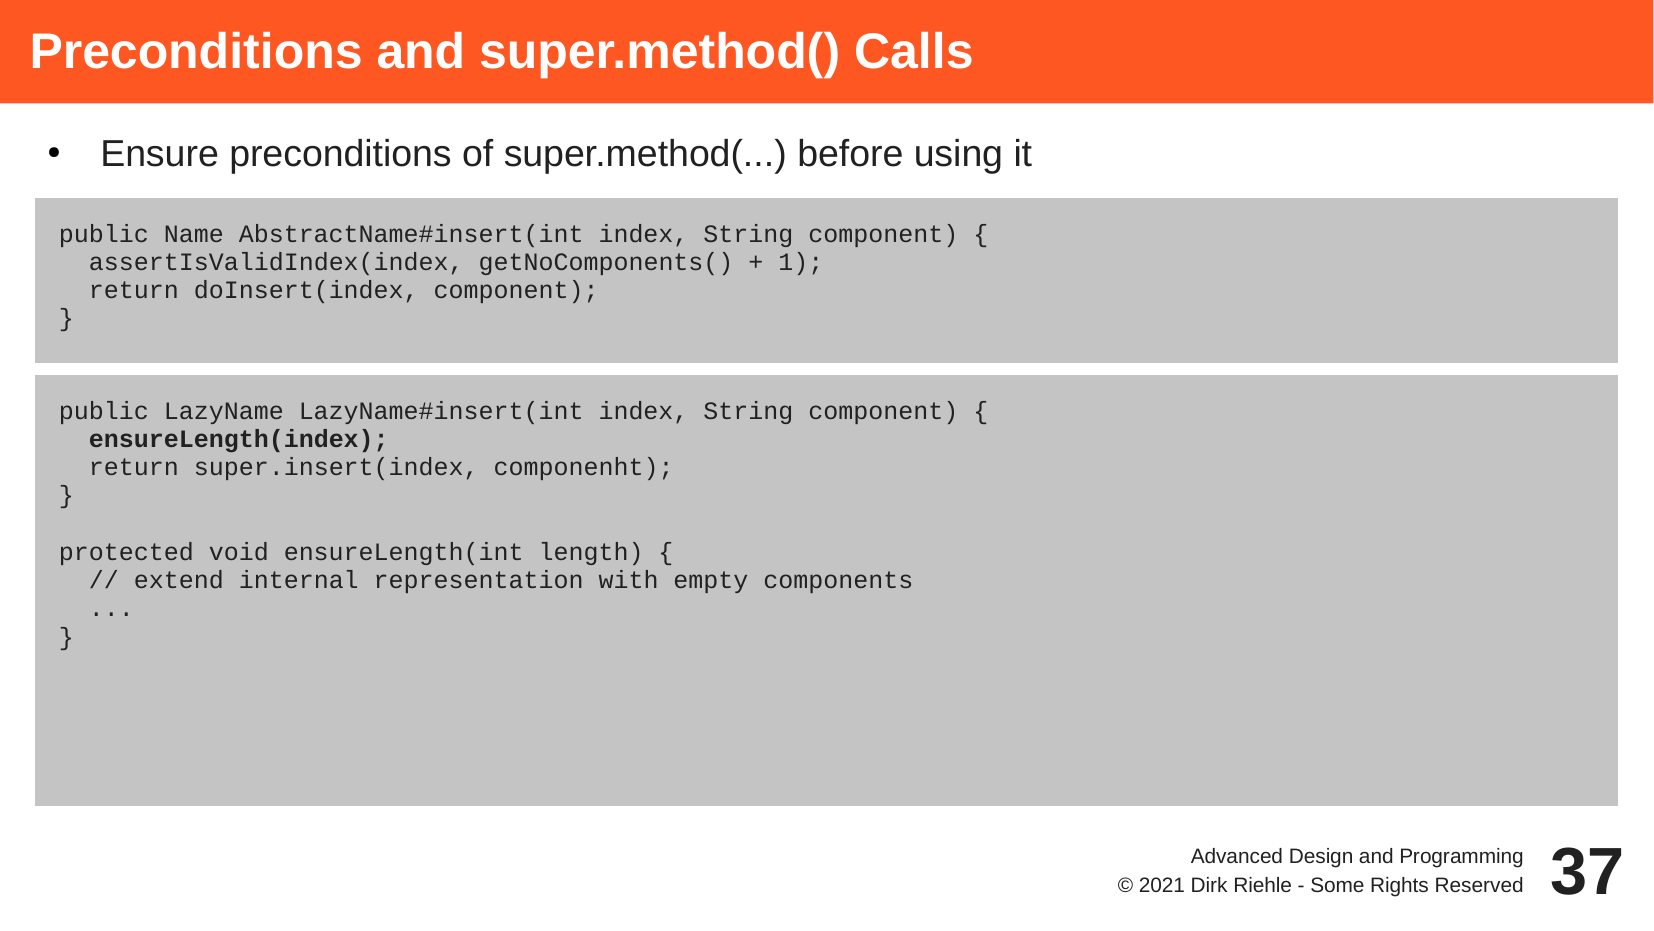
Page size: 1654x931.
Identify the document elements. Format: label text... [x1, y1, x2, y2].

list Ensure preconditions of super.method(...) before using it [29, 132, 1625, 186]
list public Name AbstractName#insert(int index, String component) { assertIsValidIndex(index, getNoComponents() + 1); return doInsert(index, component); } [29, 191, 1625, 363]
title Preconditions and super.method() Calls [0, 0, 1654, 104]
list public LazyName LazyName#insert(int index, String component) { ensureLength(index); return super.insert(index, componenht); } protected void ensureLength(int length) { // extend internal representation with empty components ... } [29, 369, 1625, 813]
